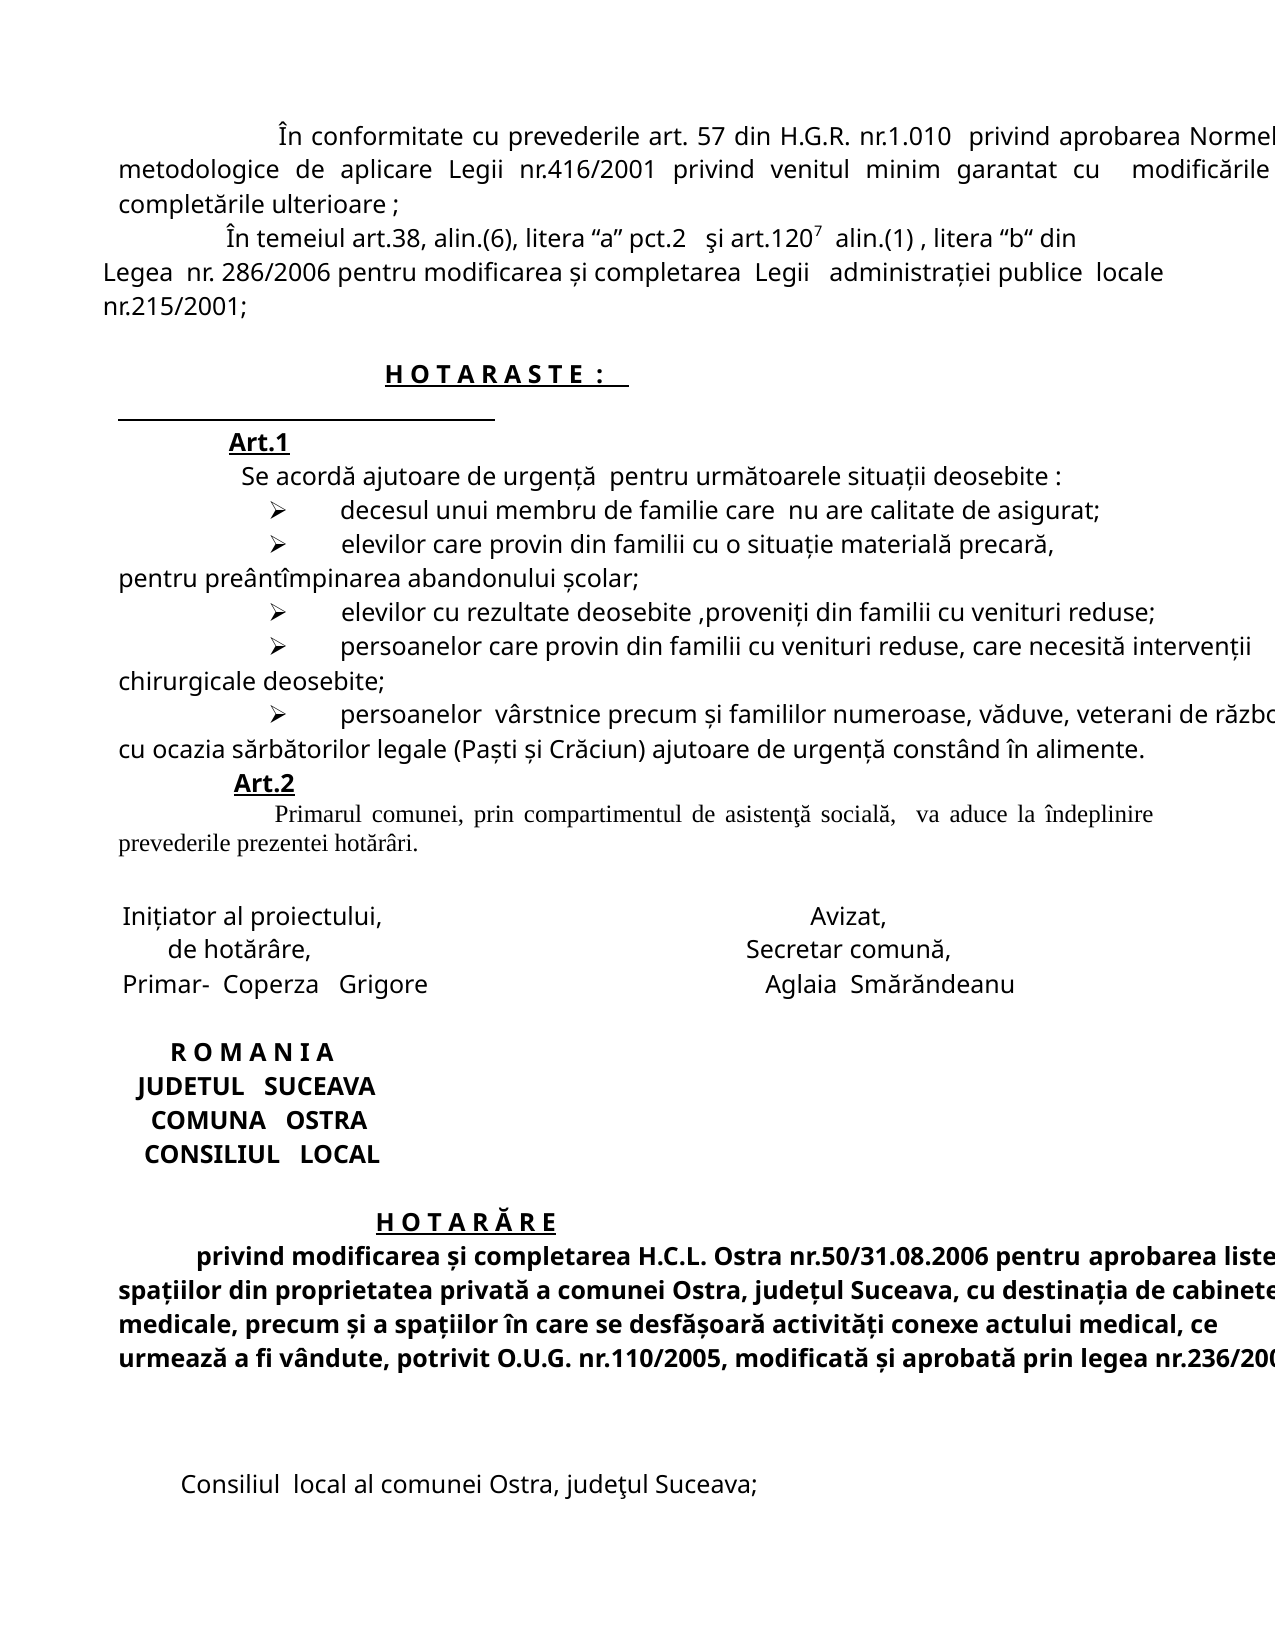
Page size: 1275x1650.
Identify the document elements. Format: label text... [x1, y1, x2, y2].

text Art.2 [118, 765, 1275, 799]
text Se acordă ajutoare de urgenţă pentru următoarele situaţii deosebite : [118, 459, 1275, 493]
text privind modificarea şi completarea H.C.L. Ostra nr.50/31.08.2006 pentru aprobarea listei spaţiilor din proprietatea privată a comunei Ostra, judeţul Suceava, cu destinaţia de cabinete medicale, precum şi a spaţiilor în care se desfăşoară activităţi conexe actului medical, ce urmează a fi vândute, potrivit O.U.G. nr.110/2005, modificată şi aprobată prin legea nr.236/2006. [118, 1239, 1275, 1375]
text de hotărâre, Secretar comună, [44, 932, 1246, 966]
subtitle JUDETUL SUCEAVA [44, 1068, 1269, 1102]
text În conformitate cu prevederile art. 57 din H.G.R. nr.1.010 privind aprobarea Normelor metodologice de aplicare Legii nr.416/2001 privind venitul minim garantat cu modificările şi completările ulterioare ; [118, 118, 1275, 220]
list persoanelor care provin din familii cu venituri reduse, care necesită intervenţii chirurgicale deosebite; [118, 629, 1275, 697]
text R O M A N I A [44, 1034, 1269, 1068]
list persoanelor vârstnice precum şi famililor numeroase, văduve, veterani de război cu ocazia sărbătorilor legale (Paşti şi Crăciun) ajutoare de urgenţă constând în alimente. [118, 697, 1275, 765]
text pentru preântîmpinarea abandonului şcolar; [118, 561, 1275, 595]
text COMUNA OSTRA [44, 1102, 1269, 1137]
text nr.215/2001; [44, 288, 1275, 322]
text Art.1 [118, 425, 1275, 459]
text Consiliul local al comunei Ostra, judeţul Suceava; [44, 1467, 1269, 1501]
list decesul unui membru de familie care nu are calitate de asigurat; [118, 493, 1275, 527]
text H O T A R A S T E : [118, 357, 1275, 391]
text Legea nr. 286/2006 pentru modificarea şi completarea Legii administraţiei publice locale [44, 254, 1275, 288]
text Primarul comunei, prin compartimentul de asistenţă socială, va aduce la îndeplinire prevederile prezentei hotărâri. [118, 799, 1157, 857]
text În temeiul art.38, alin.(6), litera “a” pct.2 şi art.1207 alin.(1) , litera “b“ din [44, 220, 1275, 254]
list elevilor care provin din familii cu o situaţie materială precară, [193, 527, 1275, 561]
list elevilor cu rezultate deosebite ,proveniţi din familii cu venituri reduse; [193, 595, 1275, 629]
text H O T A R Ă R E [44, 1205, 1269, 1239]
text Primar- Coperza Grigore Aglaia Smărăndeanu [44, 966, 1246, 1000]
text Iniţiator al proiectului, Avizat, [44, 898, 1246, 932]
text CONSILIUL LOCAL [44, 1137, 1269, 1171]
